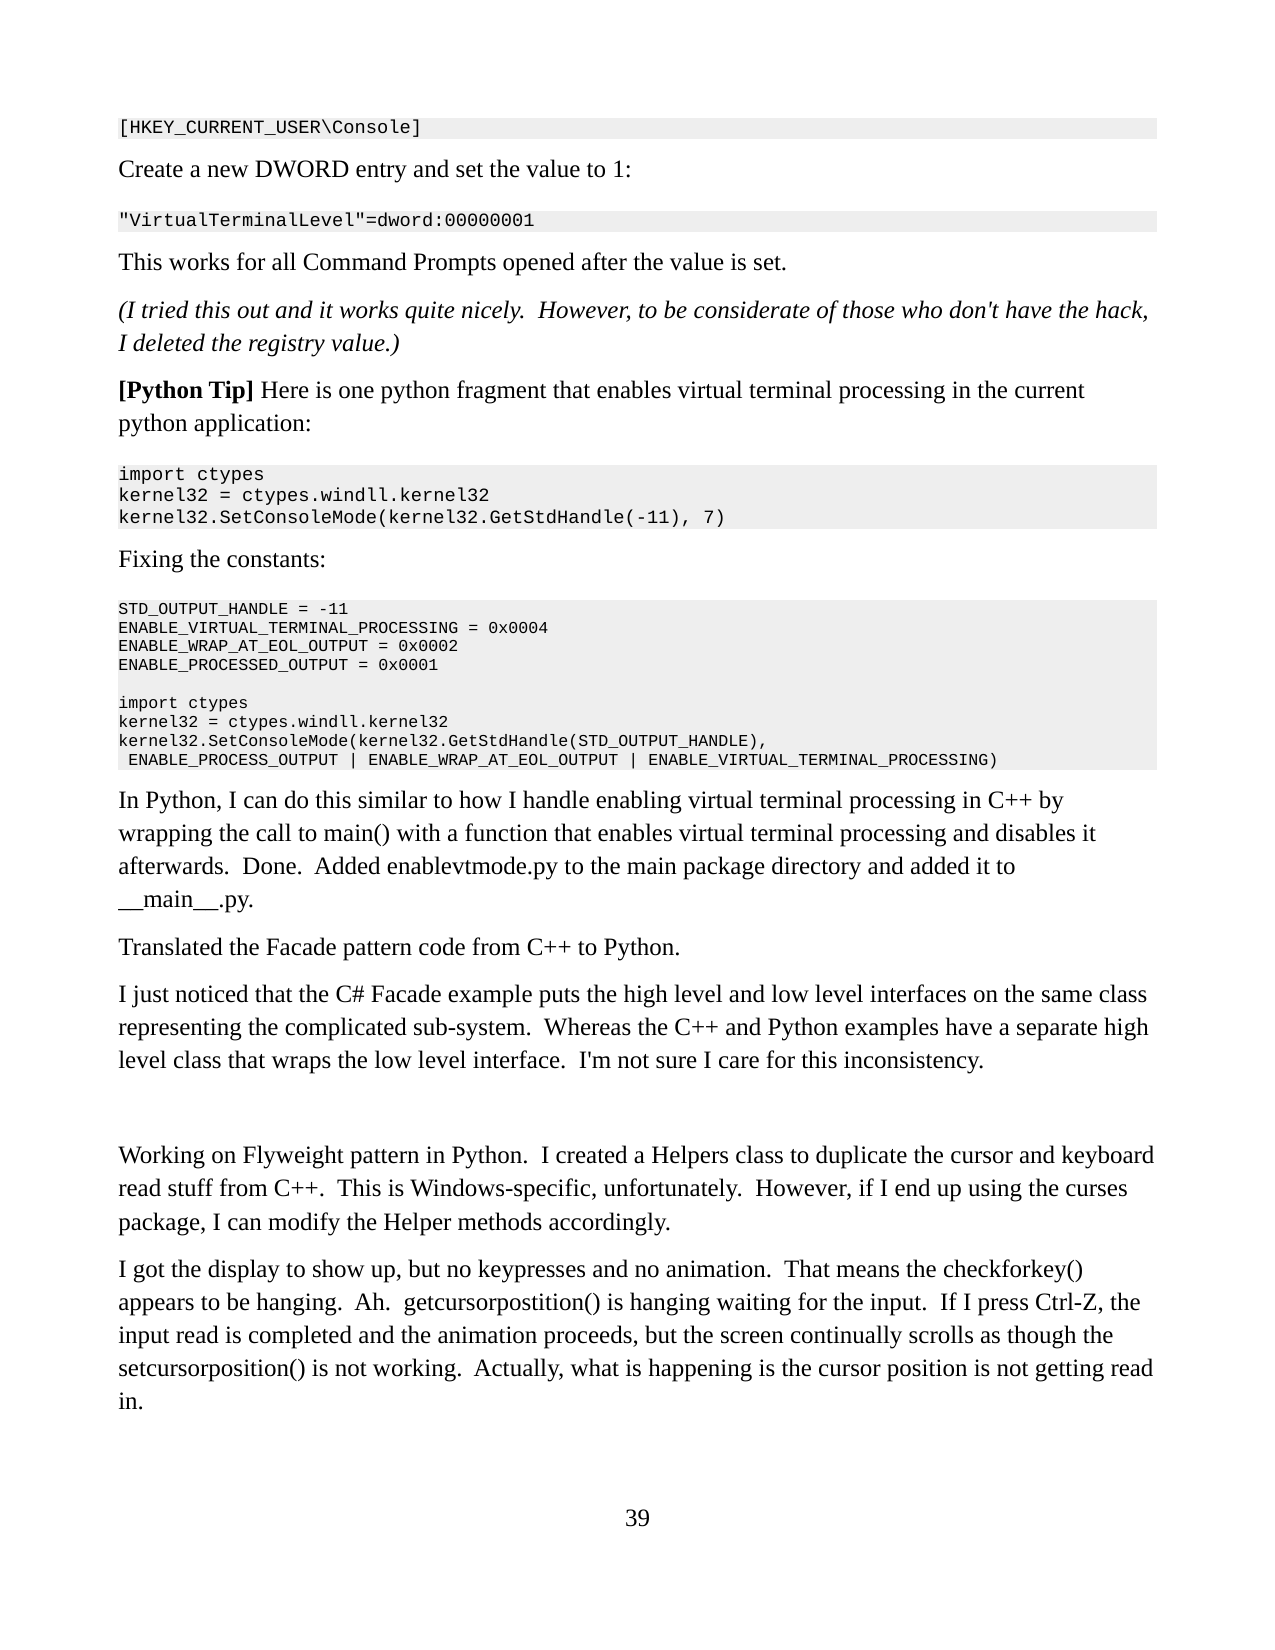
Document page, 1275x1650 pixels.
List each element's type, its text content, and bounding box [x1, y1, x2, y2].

text kernel32 = ctypes.windll.kernel32 [118, 713, 1157, 732]
text This works for all Command Prompts opened after the value is set. [118, 247, 1157, 276]
text Fixing the constants: [118, 544, 1157, 572]
text ENABLE_WRAP_AT_EOL_OUTPUT = 0x0002 [118, 638, 1157, 657]
text (I tried this out and it works quite nicely. However, to be considerate of those who don't have the hack, I deleted the registry value.) [118, 295, 1157, 357]
text import ctypes [118, 465, 1157, 486]
text "VirtualTerminalLevel"=dword:00000001 [118, 211, 1157, 232]
text kernel32.SetConsoleMode(kernel32.GetStdHandle(-11), 7) [118, 507, 1157, 529]
text I got the display to show up, but no keypresses and no animation. That means the checkforkey() appears to be hanging. Ah. getcursorpostition() is hanging waiting for the input. If I press Ctrl-Z, the input read is completed and the animation proceeds, but the screen continually scrolls as though the setcursorposition() is not working. Actually, what is happening is the cursor position is not getting read in. [118, 1254, 1157, 1415]
text STD_OUTPUT_HANDLE = -11 [118, 600, 1157, 619]
text Create a new DWORD entry and set the value to 1: [118, 154, 1157, 183]
text In Python, I can do this similar to how I handle enabling virtual terminal processing in C++ by wrapping the call to main() with a function that enables virtual terminal processing and disables it afterwards. Done. Added enablevtmode.py to the main package directory and added it to __main__.py. [118, 785, 1157, 913]
text Working on Flyweight pattern in Python. I created a Helpers class to duplicate the cursor and keyboard read stuff from C++. This is Windows-specific, unfortunately. However, if I end up using the curses package, I can modify the Helper methods accordingly. [118, 1141, 1157, 1235]
text [HKEY_CURRENT_USER\Console] [118, 118, 1157, 139]
text [Python Tip] Here is one python fragment that enables virtual terminal processing in the current python application: [118, 375, 1157, 437]
text ENABLE_PROCESS_OUTPUT | ENABLE_WRAP_AT_EOL_OUTPUT | ENABLE_VIRTUAL_TERMINAL_PROCESSING) [118, 751, 1157, 770]
text Translated the Facade pattern code from C++ to Python. [118, 932, 1157, 960]
text ENABLE_VIRTUAL_TERMINAL_PROCESSING = 0x0004 [118, 619, 1157, 638]
text I just noticed that the C# Facade example puts the high level and low level interfaces on the same class representing the complicated sub-system. Whereas the C++ and Python examples have a separate high level class that wraps the low level interface. I'm not sure I care for this inconsistency. [118, 979, 1157, 1074]
text kernel32 = ctypes.windll.kernel32 [118, 486, 1157, 507]
text kernel32.SetConsoleMode(kernel32.GetStdHandle(STD_OUTPUT_HANDLE), [118, 732, 1157, 751]
text ENABLE_PROCESSED_OUTPUT = 0x0001 [118, 657, 1157, 676]
text import ctypes [118, 694, 1157, 713]
